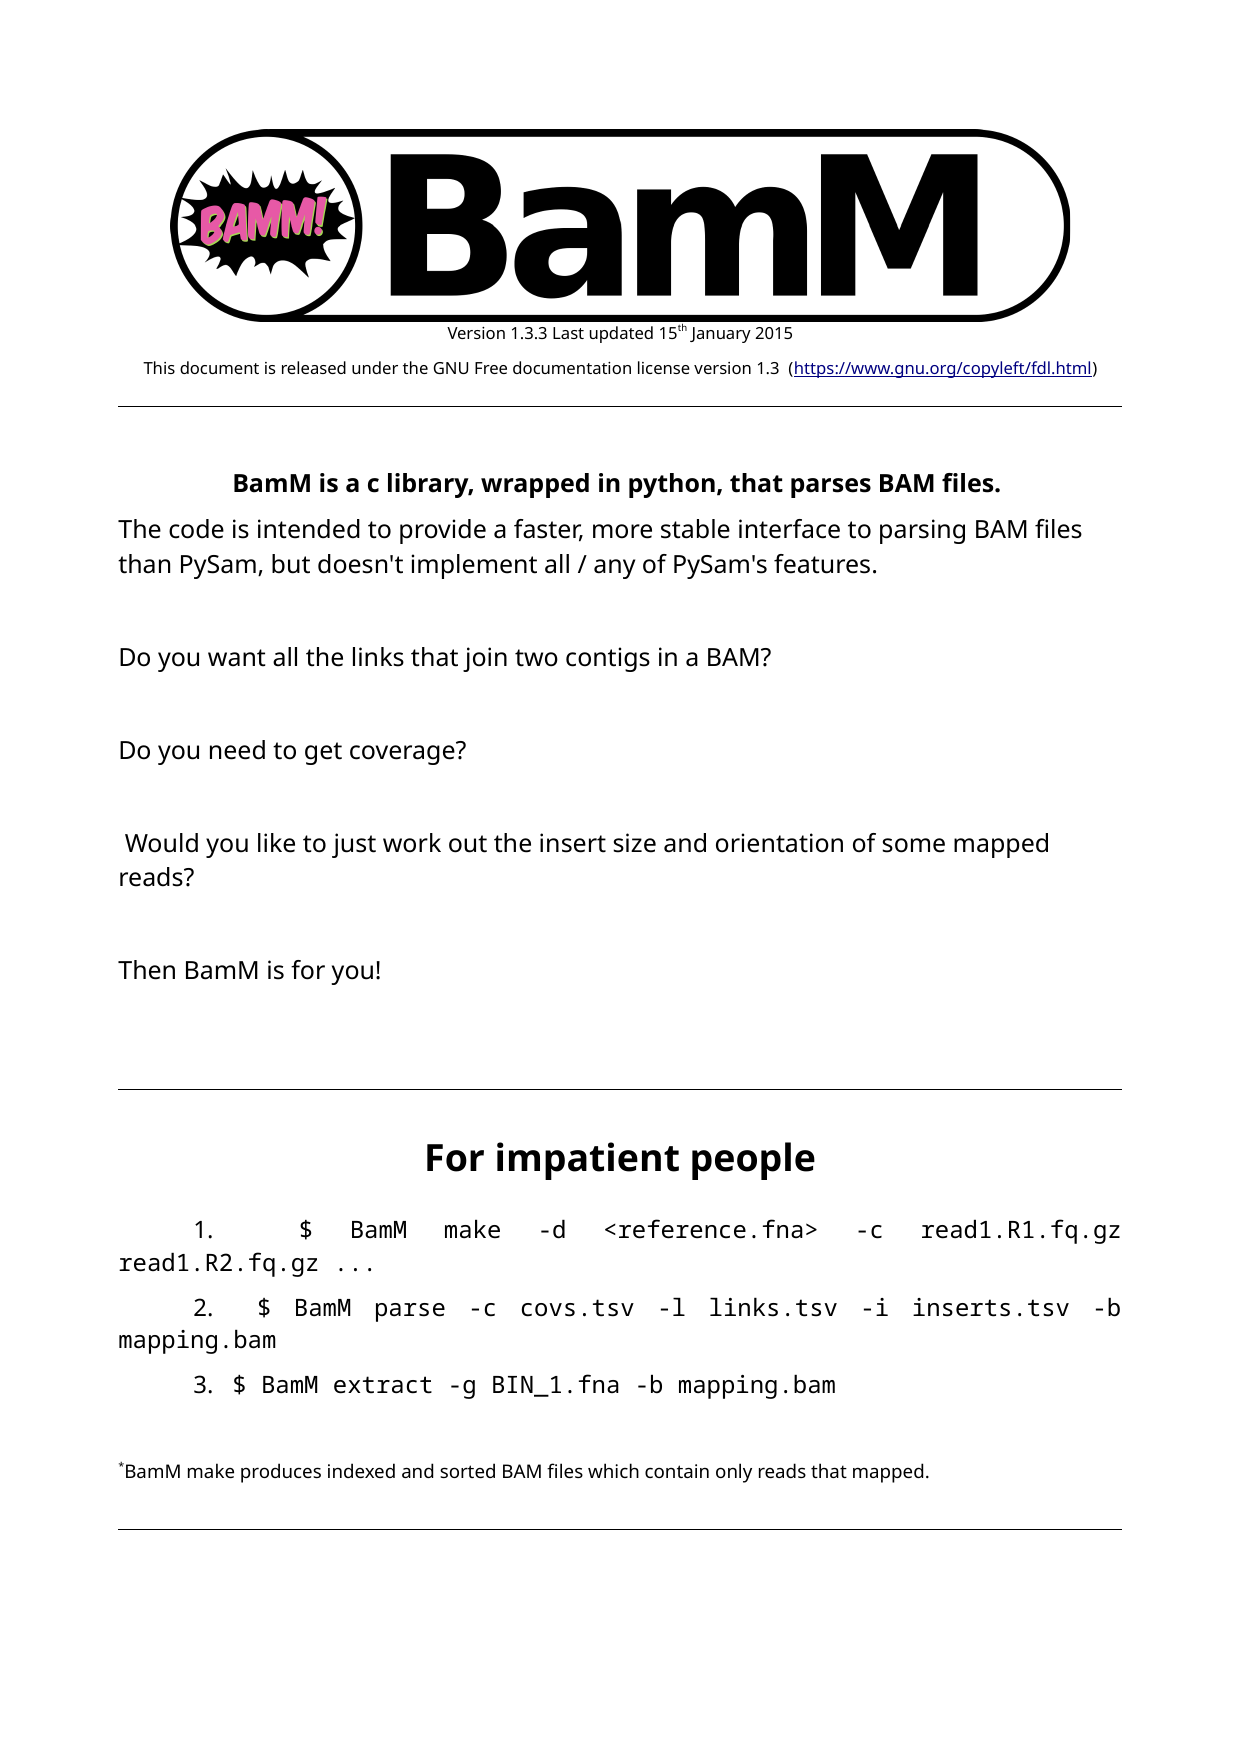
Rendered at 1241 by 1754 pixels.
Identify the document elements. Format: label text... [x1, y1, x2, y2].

text Version 1.3.3 Last updated 15th January 2015 [118, 322, 1122, 344]
text Do you want all the links that join two contigs in a BAM? [118, 639, 1122, 673]
text Would you like to just work out the insert size and orientation of some mapped reads? [118, 826, 1122, 894]
text Do you need to get coverage? [118, 732, 1122, 767]
text Then BamM is for you! [118, 953, 1122, 987]
text 3. $ BamM extract -g BIN_1.fna -b mapping.bam [118, 1368, 1122, 1401]
picture [170, 129, 1071, 322]
text 1. $ BamM make -d <reference.fna> -c read1.R1.fq.gz read1.R2.fq.gz ... [118, 1213, 1122, 1278]
text 2. $ BamM parse -c covs.tsv -l links.tsv -i inserts.tsv -b mapping.bam [118, 1290, 1122, 1356]
text BamM is a c library, wrapped in python, that parses BAM files. [118, 466, 1122, 500]
text *BamM make produces indexed and sorted BAM files which contain only reads that mapped. [118, 1458, 1122, 1484]
text The code is intended to provide a faster, more stable interface to parsing BAM files than PySam, but doesn't implement all / any of PySam's features. [118, 512, 1122, 580]
text For impatient people [118, 1131, 1122, 1182]
text This document is released under the GNU Free documentation license version 1.3 (https://www.gnu.org/copyleft/fdl.html) [118, 357, 1122, 379]
